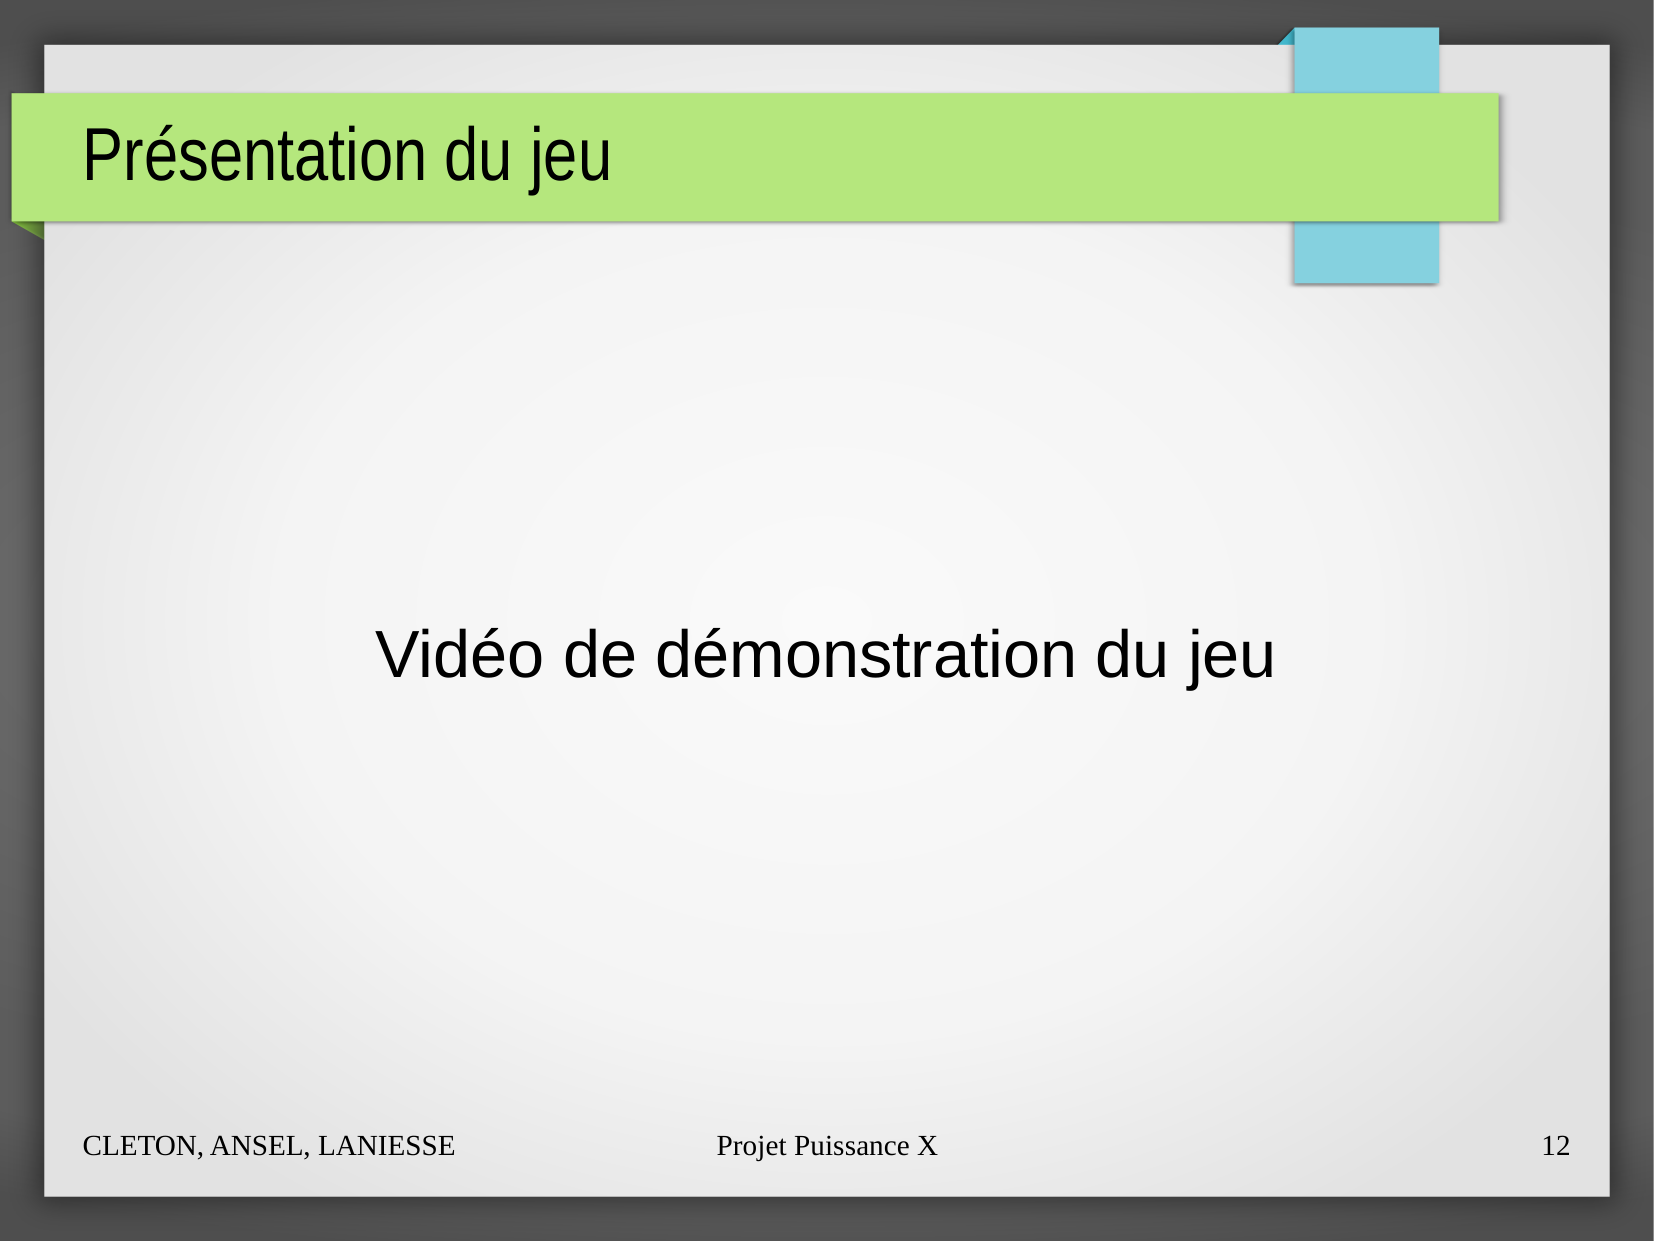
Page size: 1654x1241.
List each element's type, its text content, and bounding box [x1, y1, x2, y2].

subtitle Vidéo de démonstration du jeu [82, 295, 1571, 1015]
picture [0, 0, 1654, 1241]
title Présentation du jeu [82, 94, 1264, 213]
